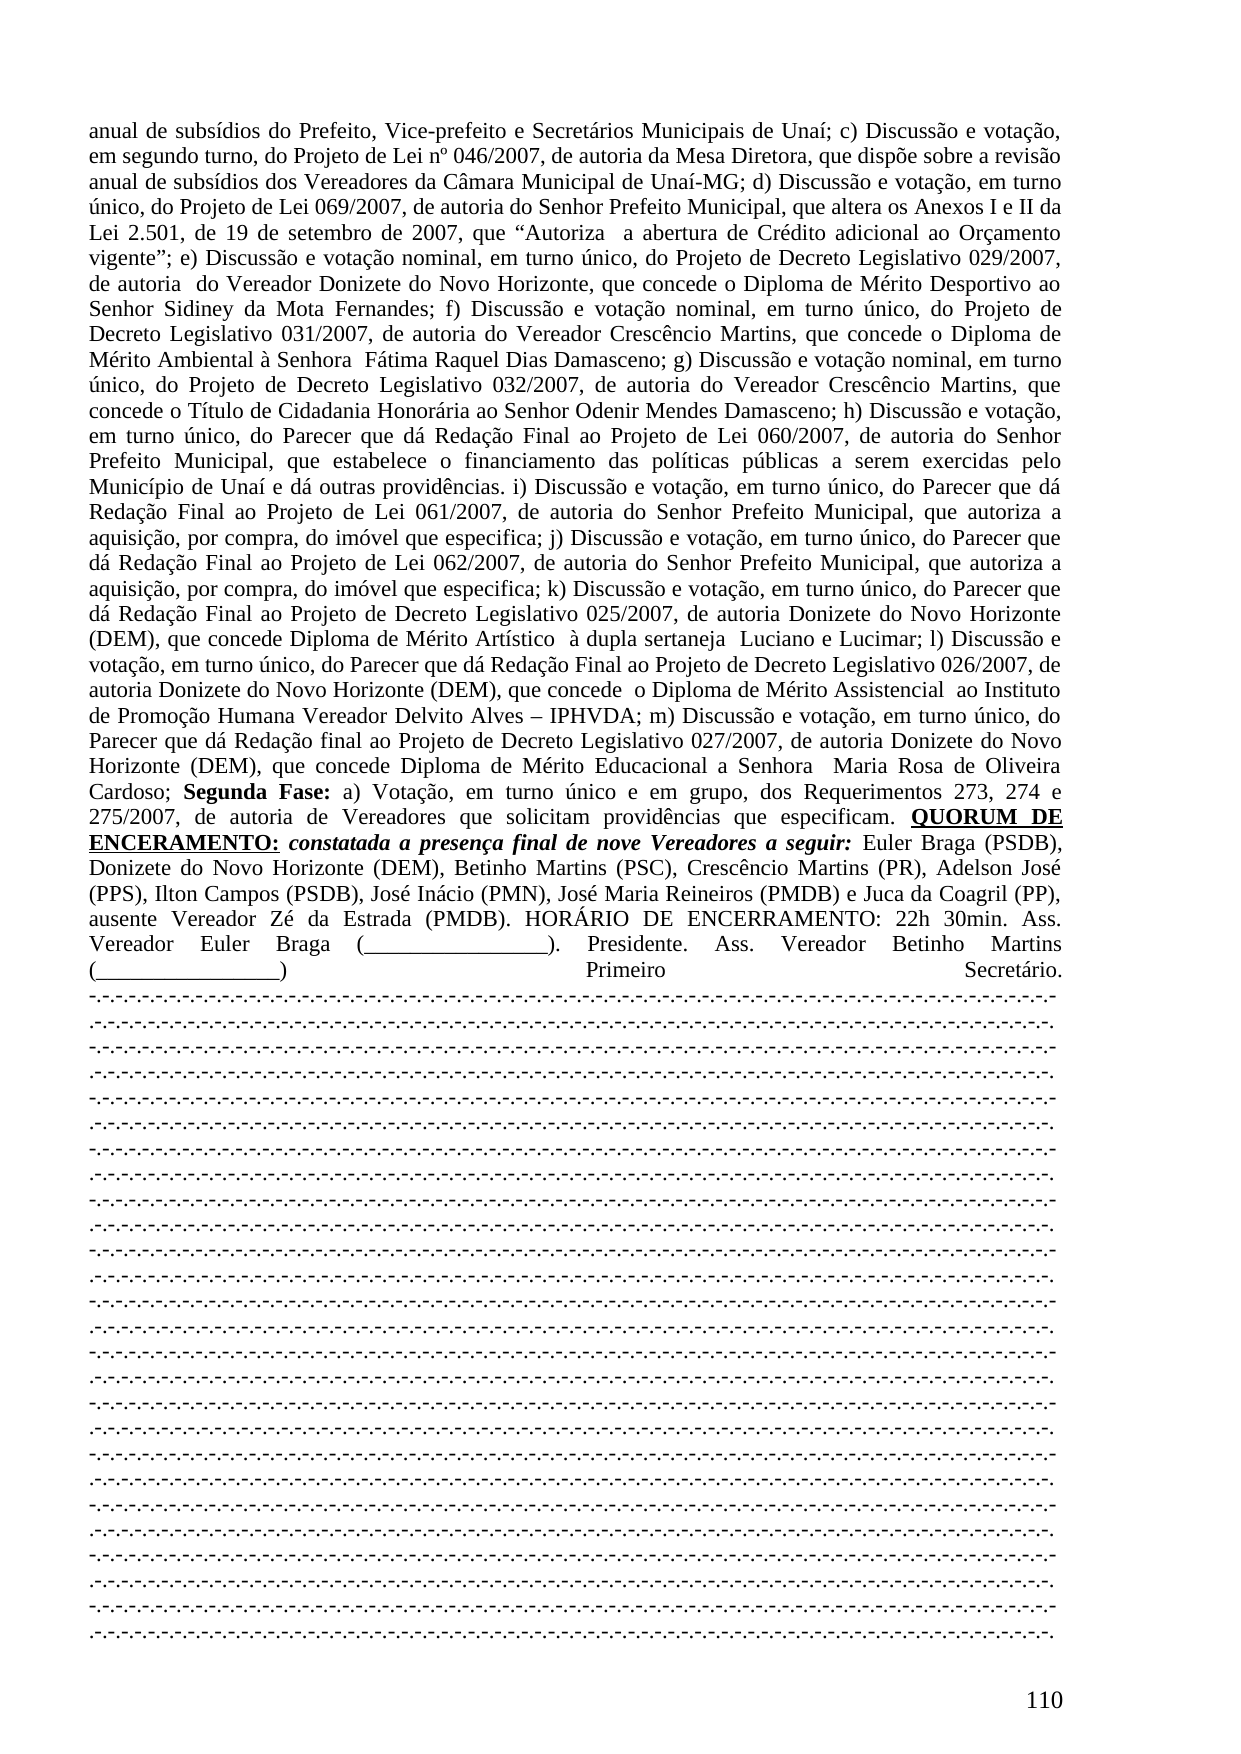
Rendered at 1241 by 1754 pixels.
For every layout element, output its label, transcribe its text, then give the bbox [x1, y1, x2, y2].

text anual de subsídios do Prefeito, Vice-prefeito e Secretários Municipais de Unaí; c) Discussão e votação, em segundo turno, do Projeto de Lei nº 046/2007, de autoria da Mesa Diretora, que dispõe sobre a revisão anual de subsídios dos Vereadores da Câmara Municipal de Unaí-MG; d) Discussão e votação, em turno único, do Projeto de Lei 069/2007, de autoria do Senhor Prefeito Municipal, que altera os Anexos I e II da Lei 2.501, de 19 de setembro de 2007, que “Autoriza a abertura de Crédito adicional ao Orçamento vigente”; e) Discussão e votação nominal, em turno único, do Projeto de Decreto Legislativo 029/2007, de autoria do Vereador Donizete do Novo Horizonte, que concede o Diploma de Mérito Desportivo ao Senhor Sidiney da Mota Fernandes; f) Discussão e votação nominal, em turno único, do Projeto de Decreto Legislativo 031/2007, de autoria do Vereador Crescêncio Martins, que concede o Diploma de Mérito Ambiental à Senhora Fátima Raquel Dias Damasceno; g) Discussão e votação nominal, em turno único, do Projeto de Decreto Legislativo 032/2007, de autoria do Vereador Crescêncio Martins, que concede o Título de Cidadania Honorária ao Senhor Odenir Mendes Damasceno; h) Discussão e votação, em turno único, do Parecer que dá Redação Final ao Projeto de Lei 060/2007, de autoria do Senhor Prefeito Municipal, que estabelece o financiamento das políticas públicas a serem exercidas pelo Município de Unaí e dá outras providências. i) Discussão e votação, em turno único, do Parecer que dá Redação Final ao Projeto de Lei 061/2007, de autoria do Senhor Prefeito Municipal, que autoriza a aquisição, por compra, do imóvel que especifica; j) Discussão e votação, em turno único, do Parecer que dá Redação Final ao Projeto de Lei 062/2007, de autoria do Senhor Prefeito Municipal, que autoriza a aquisição, por compra, do imóvel que especifica; k) Discussão e votação, em turno único, do Parecer que dá Redação Final ao Projeto de Decreto Legislativo 025/2007, de autoria Donizete do Novo Horizonte (DEM), que concede Diploma de Mérito Artístico à dupla sertaneja Luciano e Lucimar; l) Discussão e votação, em turno único, do Parecer que dá Redação Final ao Projeto de Decreto Legislativo 026/2007, de autoria Donizete do Novo Horizonte (DEM), que concede o Diploma de Mérito Assistencial ao Instituto de Promoção Humana Vereador Delvito Alves – IPHVDA; m) Discussão e votação, em turno único, do Parecer que dá Redação final ao Projeto de Decreto Legislativo 027/2007, de autoria Donizete do Novo Horizonte (DEM), que concede Diploma de Mérito Educacional a Senhora Maria Rosa de Oliveira Cardoso; Segunda Fase: a) Votação, em turno único e em grupo, dos Requerimentos 273, 274 e 275/2007, de autoria de Vereadores que solicitam providências que especificam. QUORUM DE ENCERAMENTO: constatada a presença final de nove Vereadores a seguir: Euler Braga (PSDB), Donizete do Novo Horizonte (DEM), Betinho Martins (PSC), Crescêncio Martins (PR), Adelson José (PPS), Ilton Campos (PSDB), José Inácio (PMN), José Maria Reineiros (PMDB) e Juca da Coagril (PP), ausente Vereador Zé da Estrada (PMDB). HORÁRIO DE ENCERRAMENTO: 22h 30min. Ass. Vereador Euler Braga (________________). Presidente. Ass. Vereador Betinho Martins (________________) Primeiro Secretário. -.-.-.-.-.-.-.-.-.-.-.-.-.-.-.-.-.-.-.-.-.-.-.-.-.-.-.-.-.-.-.-.-.-.-.-.-.-.-.-.-.-.-.-.-.-.-.-.-.-.-.-.-.-.-.-.-.-.-.-.-.-.-.-.-.-.-.-.-.-.-.-.-.-.-.-.-.-.-.-.-.-.-.-.-.-.-.-.-.-.-.-.-.-.-.-.-.-.-.-.-.-.-.-.-.-.-.-.-.-.-.-.-.-.-.-.-.-.-.-.-.-.-.-.-.-.-.-.-.-.-.-.-.-.-.-.-.-.-.-.-.-.-.-.-.-.-.-.-.-.-.-.-.-.-.-.-.-.-.-.-.-.-.-.-.-.-.-.-.-.-.-.-.-.-.-.-.-.-.-.-.-.-.-.-.-.-.-.-.-.-.-.-.-.-.-.-.-.-.-.-.-.-.-.-.-.-.-.-.-.-.-.-.-.-.-.-.-.-.-.-.-.-.-.-.-.-.-.-.-.-.-.-.-.-.-.-.-.-.-.-.-.-.-.-.-.-.-.-.-.-.-.-.-.-.-.-.-.-.-.-.-.-.-.-.-.-.-.-.-.-.-.-.-.-.-.-.-.-.-.-.-.-.-.-.-.-.-.-.-.-.-.-.-.-.-.-.-.-.-.-.-.-.-.-.-.-.-.-.-.-.-.-.-.-.-.-.-.-.-.-.-.-.-.-.-.-.-.-.-.-.-.-.-.-.-.-.-.-.-.-.-.-.-.-.-.-.-.-.-.-.-.-.-.-.-.-.-.-.-.-.-.-.-.-.-.-.-.-.-.-.-.-.-.-.-.-.-.-.-.-.-.-.-.-.-.-.-.-.-.-.-.-.-.-.-.-.-.-.-.-.-.-.-.-.-.-.-.-.-.-.-.-.-.-.-.-.-.-.-.-.-.-.-.-.-.-.-.-.-.-.-.-.-.-.-.-.-.-.-.-.-.-.-.-.-.-.-.-.-.-.-.-.-.-.-.-.-.-.-.-.-.-.-.-.-.-.-.-.-.-.-.-.-.-.-.-.-.-.-.-.-.-.-.-.-.-.-.-.-.-.-.-.-.-.-.-.-.-.-.-.-.-.-.-.-.-.-.-.-.-.-.-.-.-.-.-.-.-.-.-.-.-.-.-.-.-.-.-.-.-.-.-.-.-.-.-.-.-.-.-.-.-.-.-.-.-.-.-.-.-.-.-.-.-.-.-.-.-.-.-.-.-.-.-.-.-.-.-.-.-.-.-.-.-.-.-.-.-.-.-.-.-.-.-.-.-.-.-.-.-.-.-.-.-.-.-.-.-.-.-.-.-.-.-.-.-.-.-.-.-.-.-.-.-.-.-.-.-.-.-.-.-.-.-.-.-.-.-.-.-.-.-.-.-.-.-.-.-.-.-.-.-.-.-.-.-.-.-.-.-.-.-.-.-.-.-.-.-.-.-.-.-.-.-.-.-.-.-.-.-.-.-.-.-.-.-.-.-.-.-.-.-.-.-.-.-.-.-.-.-.-.-.-.-.-.-.-.-.-.-.-.-.-.-.-.-.-.-.-.-.-.-.-.-.-.-.-.-.-.-.-.-.-.-.-.-.-.-.-.-.-.-.-.-.-.-.-.-.-.-.-.-.-.-.-.-.-.-.-.-.-.-.-.-.-.-.-.-.-.-.-.-.-.-.-.-.-.-.-.-.-.-.-.-.-.-.-.-.-.-.-.-.-.-.-.-.-.-.-.-.-.-.-.-.-.-.-.-.-.-.-.-.-.-.-.-.-.-.-.-.-.-.-.-.-.-.-.-.-.-.-.-.-.-.-.-.-.-.-.-.-.-.-.-.-.-.-.-.-.-.-.-.-.-.-.-.-.-.-.-.-.-.-.-.-.-.-.-.-.-.-.-.-.-.-.-.-.-.-.-.-.-.-.-.-.-.-.-.-.-.-.-.-.-.-.-.-.-.-.-.-.-.-.-.-.-.-.-.-.-.-.-.-.-.-.-.-.-.-.-.-.-.-.-.-.-.-.-.-.-.-.-.-.-.-.-.-.-.-.-.-.-.-.-.-.-.-.-.-.-.-.-.-.-.-.-.-.-.-.-.-.-.-.-.-.-.-.-.-.-.-.-.-.-.-.-.-.-.-.-.-.-.-.-.-.-.-.-.-.-.-.-.-.-.-.-.-.-.-.-.-.-.-.-.-.-.-.-.-.-.-.-.-.-.-.-.-.-.-.-.-.-.-.-.-.-.-.-.-.-.-.-.-.-.-.-.-.-.-.-.-.-.-.-.-.-.-.-.-.-.-.-.-.-.-.-.-.-.-.-.-.-.-.-.-.-.-.-.-.-.-.-.-.-.-.-.-.-.-.-.-.-.-.-.-.-.-.-.-.-.-.-.-.-.-.-.-.-.-.-.-.-.-.-.-.-.-.-.-.-.-.-.-.-.-.-.-.-.-.-.-.-.-.-.-.-.-.-.-.-.-.-.-.-.-.-.-.-.-.-.-.-.-.-.-.-.-.-.-.-.-.-.-.-.-.-.-.-.-.-.-.-.-.-.-.-.-.-.-.-.-.-.-.-.-.-.-.-.-.-.-.-.-.-.-.-.-.-.-.-.-.-.-.-.-.-.-.-.-.-.-.-.-.-.-.-.-.-.-.-.-.-.-.-.-.-.-.-.-.-.-.-.-.-.-.-.-.-.-.-.-.-.-.-.-.-.-.-.-.-.-.-.-.-.-.-.-.-.-.-.-.-.-.-.-.-.-.-.-.-.-.-.-.-.-.-.-.-.-.-.-.-.-.-.-.-.-.-.-.-.-.-.-.-.-.-.-.-.-.-.-.-.-.-.-.-.-.-.-.-.-.-.-.-.-.-.-.-.-.-.-.-.-.-.-.-.-.-.-.-.-.-.-.-.-.-.-.-.-.-.-.-.-.-.-.-.-.-.-.-.-.-.-.-.-.-.-.-.-.-.-.-.-.-.-.-.-.-.-.-.-.-.-.-.-.-.-.-.-.-.-.-.-.-.-.-.-.-.-.-.-.-.-.-.-.-.-.-.-.-.-.-.-.-.-.-.-.-.-.-.-.-.-.-.-.-.-.-.-.-.-.-.-.-.-.-.-.-.-.-.-.-.-.-.-.-.-.-.-.-.-.-.-.-.-.-.-.-.-.-.-.-.-.-.-.-.-.-.-.-.-.-.-.-.-.-.-.-.-.-.-.-.-.-.-.-.-.-.-.-.-.-.-.-.-.-.-.-.-.-.-.-.-.-.-.-.-.-.-.-.-.-.-.-.-.-.-.-.-.-.-.-.-.-.-.-.-.-.-.-.-.-.-.-.-.-.-.-.-.-.-.-.-.-.-.-.-.-.-.-.-.-.-.-.-.-.-.-.-.-.-.-.-.-.-.-.-.-.-.-.-.-.-.-.-.-.-.-.-.-.-.-.-.-.-.-.-.-.-.-.-.-.-.-.-.-.-.-.-.-.-.-.-.-.-.-.-.-.-.-.-.-.-.-.-.-.-.-.-.-.-.-.-.-.-.-.-.-.-.-.-.-.-.-.-.-.-.-.-.-.-.-.-.-.-.-.-.-.-.-.-.-.-.-.-.-.-.-.-.-.-.-.-.-.-.-.-.-.-.-.-.-.-.-.-.-.-.-.-.-.-.-.-.-.-.-.-.-.-.-.-.-.-.-.-.-.-.-.-.-.-.-.-.-.-.-.-.-.-.-.-.-.-.-.-.-.-.-.-.-.-.-.-.-.-.-.-.-.-.-.-.-.-.-.-.-.-.-.-.-.-.-.-.-.-.-.-.-.-.-.-.-.-.-.-.-.-.-.-.-.-.-.-.-.-.-.-.-.-.-.-.-.-.-.-.-.-.-.-.-.-.-.-.-.-.-.-.-.-.-.-.-.-.-.-.-.-.-.-.-.-.-.-.-.-.-.-.-.-.-.-.-.-.-.-.-.-.-.-.-.-.-.-.-.-.-.-.-.-.-.-.-.-.-.-.-.-.-.-.-.-.-.-.-.-.-.-.-.-.-.-.-.-.-.-.-.-.-.-.-.-.-.-.-.-.-.-.-.-.-.-.-.-.-.-.-.-.-.-.-.-.-.-.-.-.-.-.-.-.-.-.-.-.-.-.-.-.-.-.-.-.-.-.-.-.-.-.-.-.-.-.-.-.-.- [88, 118, 1063, 1643]
